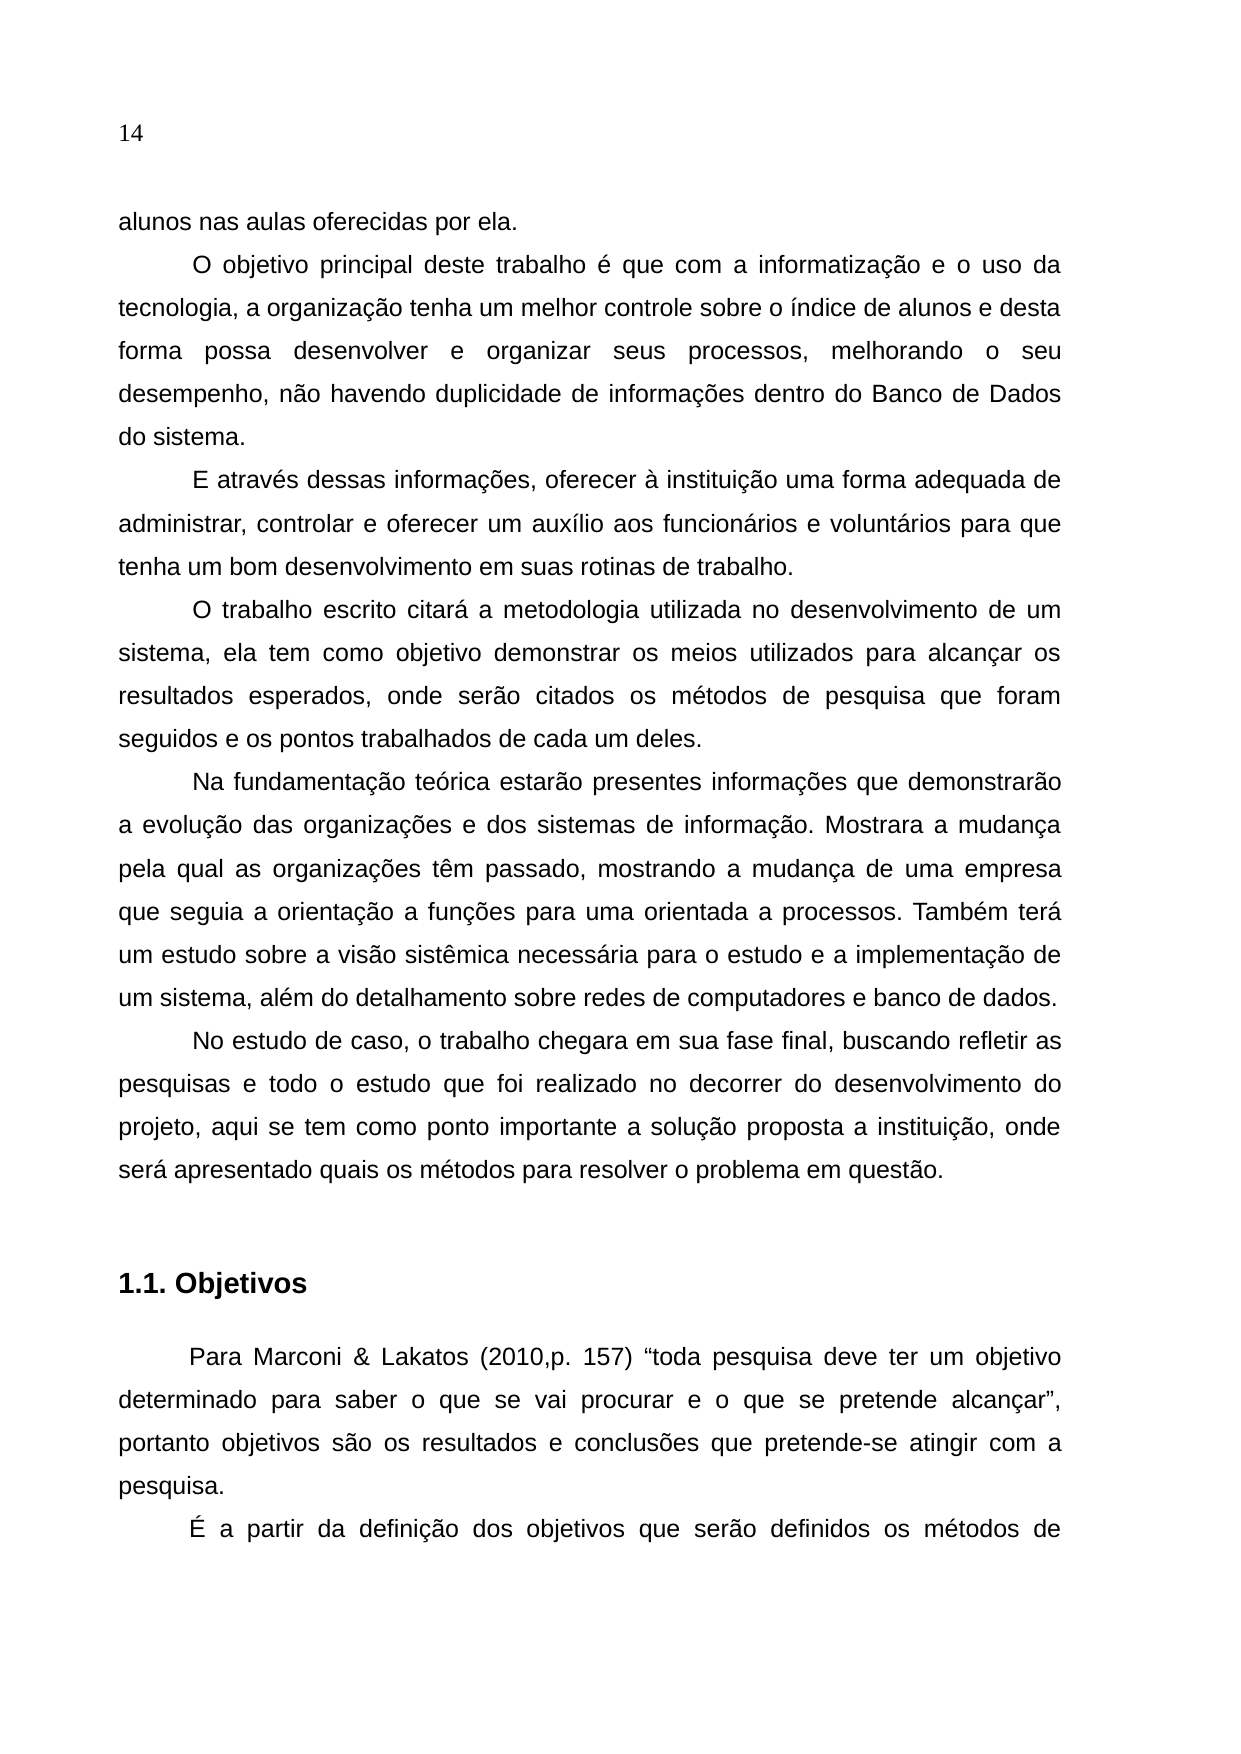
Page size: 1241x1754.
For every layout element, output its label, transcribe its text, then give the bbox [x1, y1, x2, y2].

text Para Marconi & Lakatos (2010,p. 157) “toda pesquisa deve ter um objetivo determinado para saber o que se vai procurar e o que se pretende alcançar”, portanto objetivos são os resultados e conclusões que pretende-se atingir com a pesquisa. [118, 1342, 1063, 1500]
text É a partir da definição dos objetivos que serão definidos os métodos de [118, 1514, 1063, 1543]
text O objetivo principal deste trabalho é que com a informatização e o uso da tecnologia, a organização tenha um melhor controle sobre o índice de alunos e desta forma possa desenvolver e organizar seus processos, melhorando o seu desempenho, não havendo duplicidade de informações dentro do Banco de Dados do sistema. [118, 250, 1063, 451]
text Na fundamentação teórica estarão presentes informações que demonstrarão a evolução das organizações e dos sistemas de informação. Mostrara a mudança pela qual as organizações têm passado, mostrando a mudança de uma empresa que seguia a orientação a funções para uma orientada a processos. Também terá um estudo sobre a visão sistêmica necessária para o estudo e a implementação de um sistema, além do detalhamento sobre redes de computadores e banco de dados. [118, 767, 1063, 1012]
text alunos nas aulas oferecidas por ela. [118, 207, 1063, 235]
text No estudo de caso, o trabalho chegara em sua fase final, buscando refletir as pesquisas e todo o estudo que foi realizado no decorrer do desenvolvimento do projeto, aqui se tem como ponto importante a solução proposta a instituição, onde será apresentado quais os métodos para resolver o problema em questão. [118, 1026, 1063, 1184]
text E através dessas informações, oferecer à instituição uma forma adequada de administrar, controlar e oferecer um auxílio aos funcionários e voluntários para que tenha um bom desenvolvimento em suas rotinas de trabalho. [118, 465, 1063, 580]
text O trabalho escrito citará a metodologia utilizada no desenvolvimento de um sistema, ela tem como objetivo demonstrar os meios utilizados para alcançar os resultados esperados, onde serão citados os métodos de pesquisa que foram seguidos e os pontos trabalhados de cada um deles. [118, 595, 1063, 753]
subtitle 1.1. Objetivos [118, 1266, 1063, 1300]
